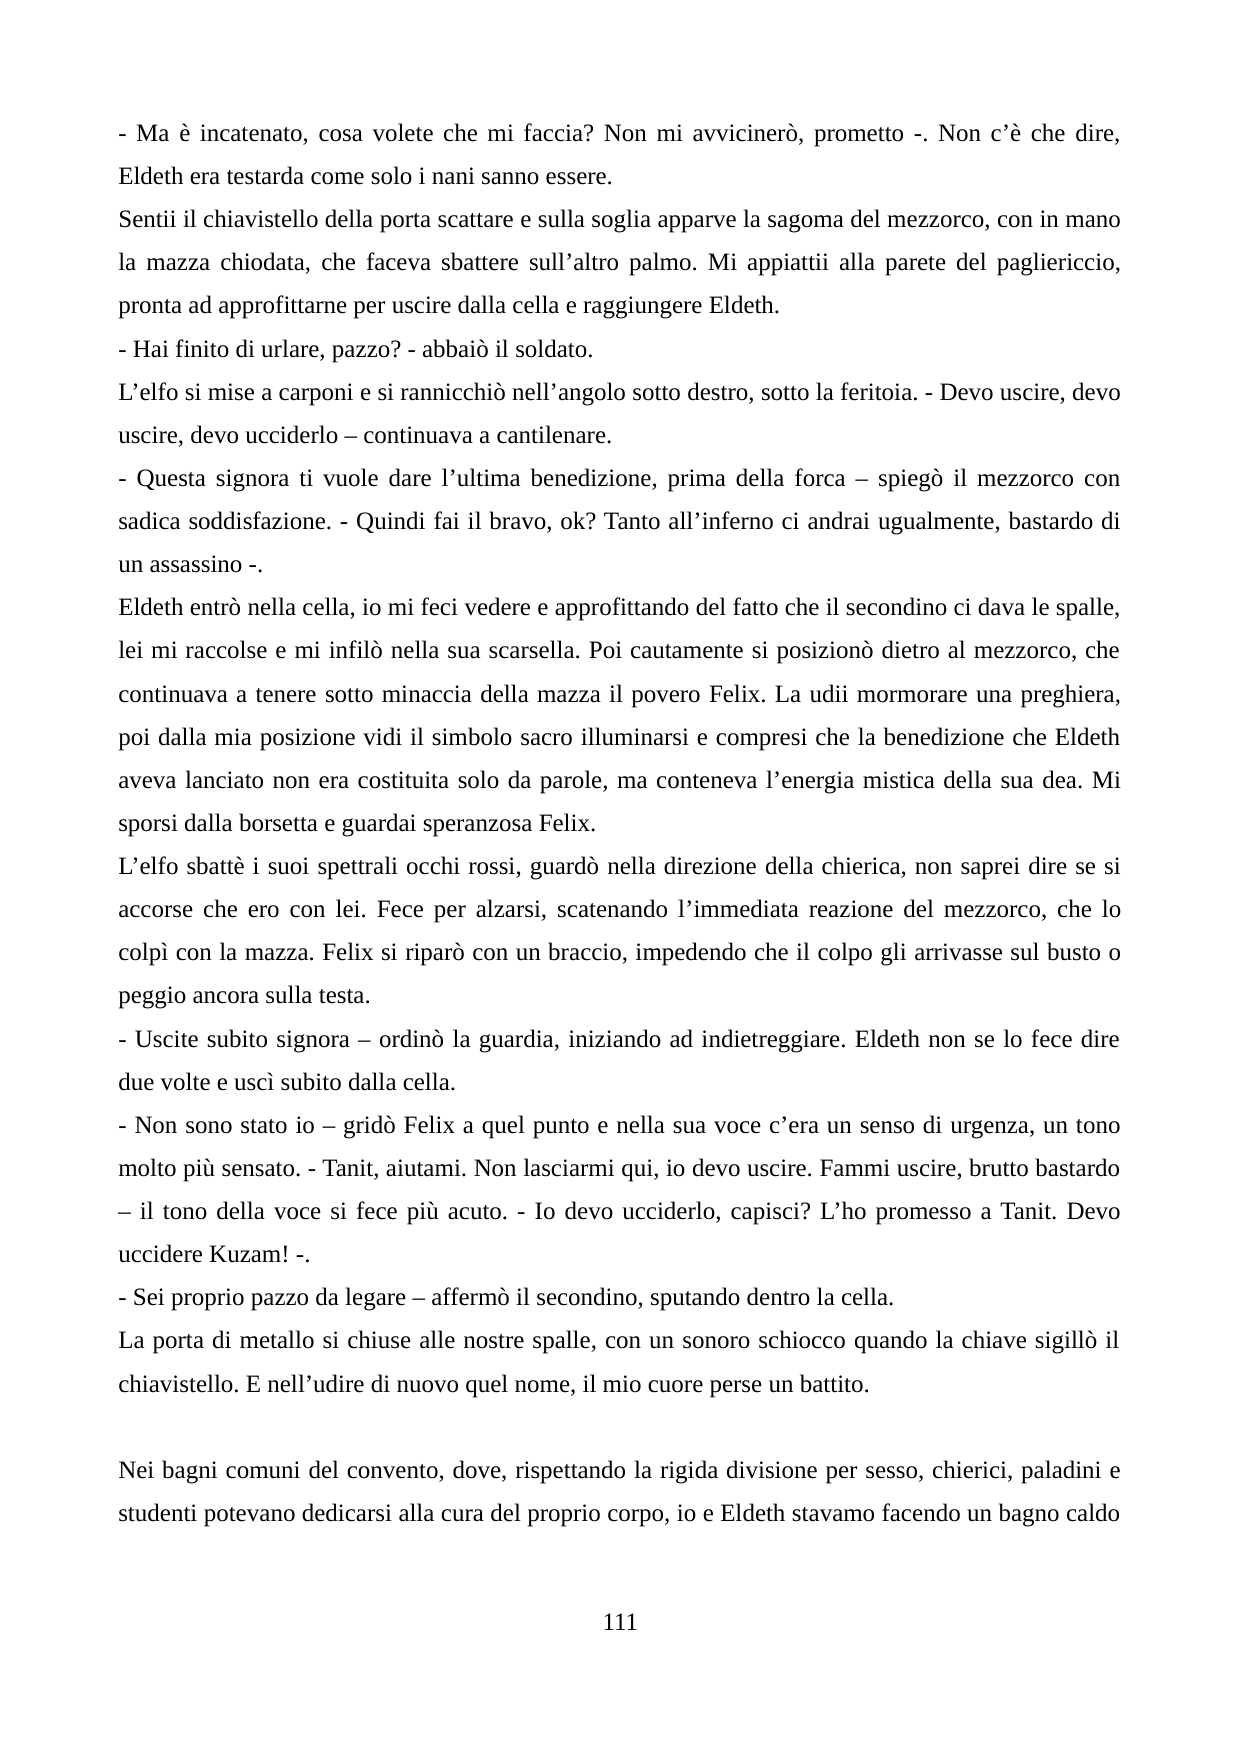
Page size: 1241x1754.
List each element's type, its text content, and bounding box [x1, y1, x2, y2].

text - Questa signora ti vuole dare l’ultima benedizione, prima della forca – spiegò il mezzorco con sadica soddisfazione. - Quindi fai il bravo, ok? Tanto all’inferno ci andrai ugualmente, bastardo di un assassino -. [118, 463, 1122, 578]
text Eldeth entrò nella cella, io mi feci vedere e approfittando del fatto che il secondino ci dava le spalle, lei mi raccolse e mi infilò nella sua scarsella. Poi cautamente si posizionò dietro al mezzorco, che continuava a tenere sotto minaccia della mazza il povero Felix. La udii mormorare una preghiera, poi dalla mia posizione vidi il simbolo sacro illuminarsi e compresi che la benedizione che Eldeth aveva lanciato non era costituita solo da parole, ma conteneva l’energia mistica della sua dea. Mi sporsi dalla borsetta e guardai speranzosa Felix. [118, 592, 1122, 837]
text Sentii il chiavistello della porta scattare e sulla soglia apparve la sagoma del mezzorco, con in mano la mazza chiodata, che faceva sbattere sull’altro palmo. Mi appiattii alla parete del pagliericcio, pronta ad approfittarne per uscire dalla cella e raggiungere Eldeth. [118, 204, 1122, 319]
text La porta di metallo si chiuse alle nostre spalle, con un sonoro schiocco quando la chiave sigillò il chiavistello. E nell’udire di nuovo quel nome, il mio cuore perse un battito. [118, 1326, 1122, 1397]
text - Uscite subito signora – ordinò la guardia, iniziando ad indietreggiare. Eldeth non se lo fece dire due volte e uscì subito dalla cella. [118, 1024, 1122, 1096]
text L’elfo si mise a carponi e si rannicchiò nell’angolo sotto destro, sotto la feritoia. - Devo uscire, devo uscire, devo ucciderlo – continuava a cantilenare. [118, 377, 1122, 449]
text - Hai finito di urlare, pazzo? - abbaiò il soldato. [118, 334, 1122, 362]
text Nei bagni comuni del convento, dove, rispettando la rigida divisione per sesso, chierici, paladini e studenti potevano dedicarsi alla cura del proprio corpo, io e Eldeth stavamo facendo un bagno caldo [118, 1455, 1122, 1527]
text L’elfo sbattè i suoi spettrali occhi rossi, guardò nella direzione della chierica, non saprei dire se si accorse che ero con lei. Fece per alzarsi, scatenando l’immediata reazione del mezzorco, che lo colpì con la mazza. Felix si riparò con un braccio, impedendo che il colpo gli arrivasse sul busto o peggio ancora sulla testa. [118, 851, 1122, 1009]
text - Non sono stato io – gridò Felix a quel punto e nella sua voce c’era un senso di urgenza, un tono molto più sensato. - Tanit, aiutami. Non lasciarmi qui, io devo uscire. Fammi uscire, brutto bastardo – il tono della voce si fece più acuto. - Io devo ucciderlo, capisci? L’ho promesso a Tanit. Devo uccidere Kuzam! -. [118, 1110, 1122, 1268]
text - Ma è incatenato, cosa volete che mi faccia? Non mi avvicinerò, prometto -. Non c’è che dire, Eldeth era testarda come solo i nani sanno essere. [118, 118, 1122, 190]
text - Sei proprio pazzo da legare – affermò il secondino, sputando dentro la cella. [118, 1282, 1122, 1311]
